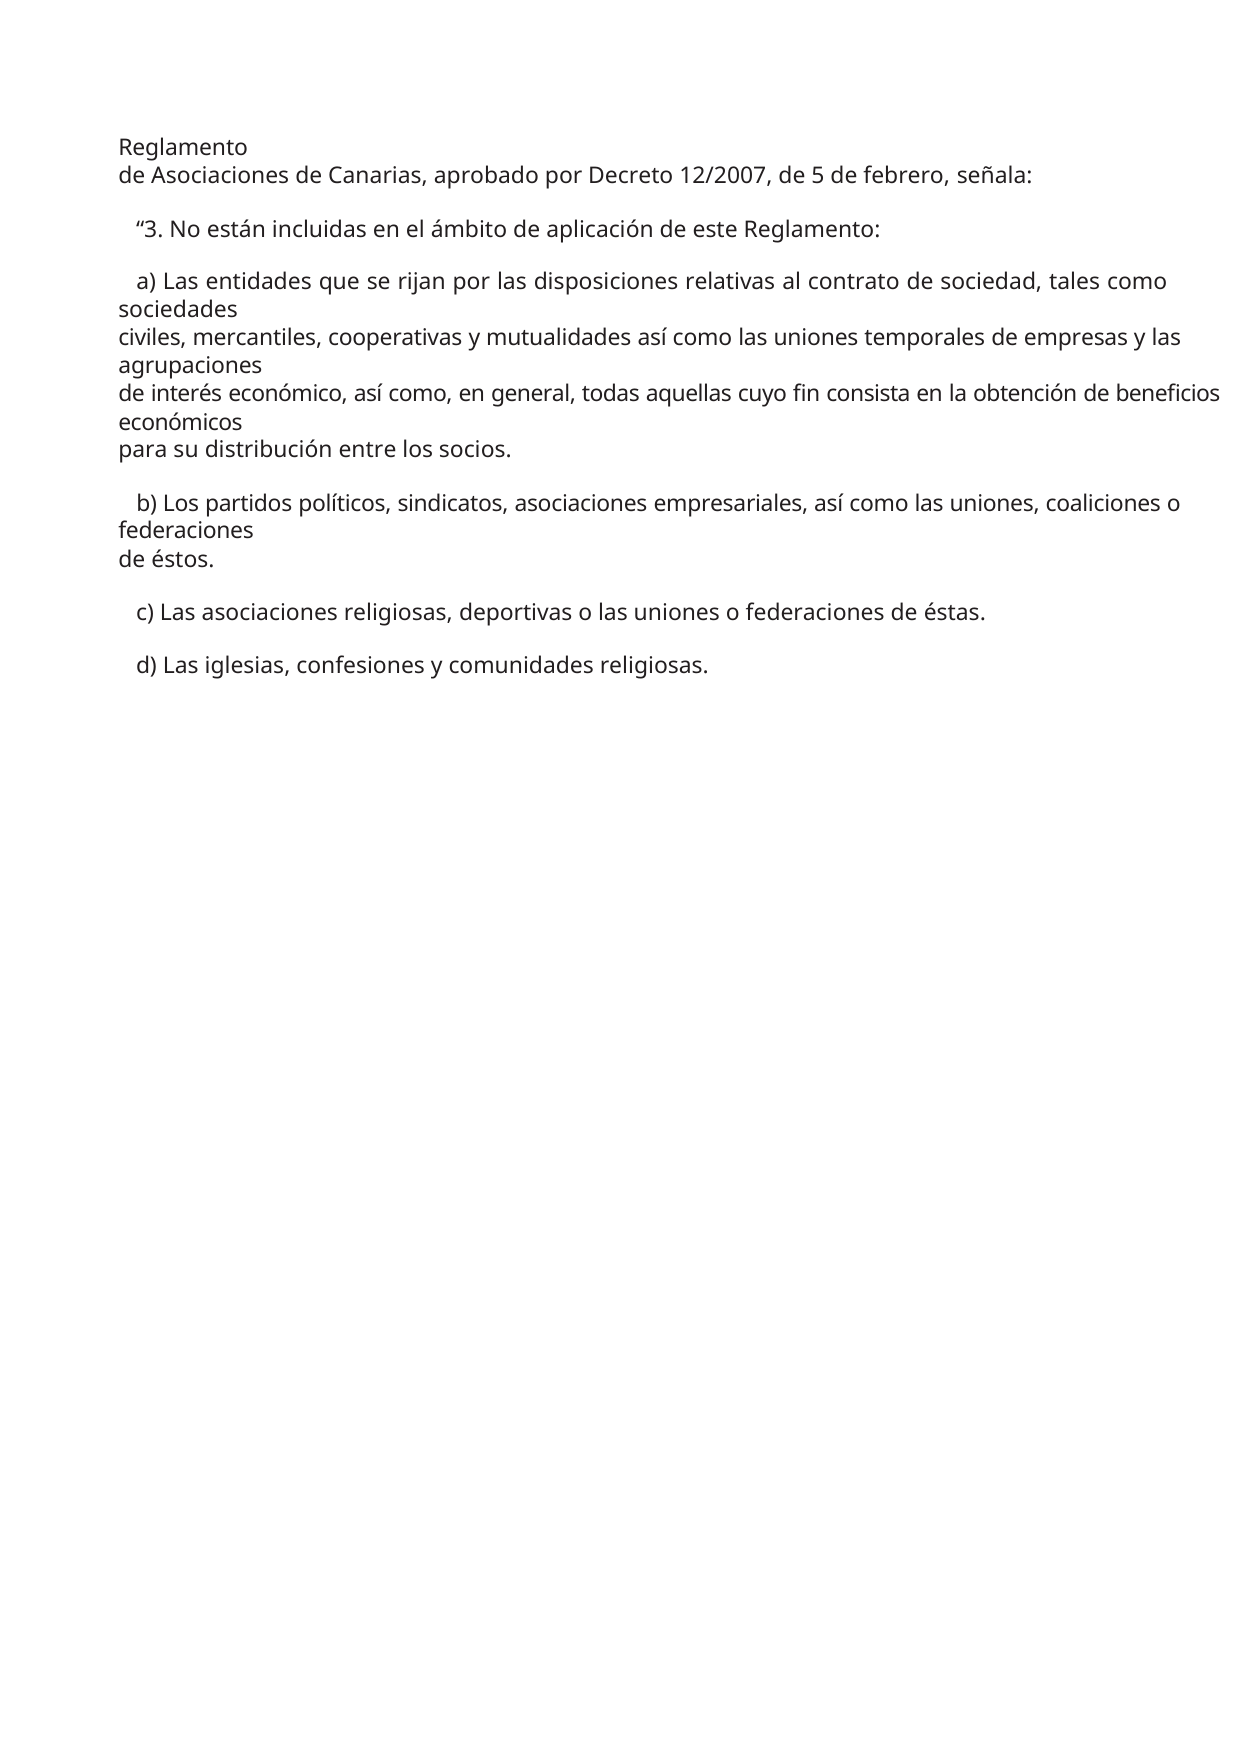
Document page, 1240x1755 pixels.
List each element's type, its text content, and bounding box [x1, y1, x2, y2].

text b) Los partidos políticos, sindicatos, asociaciones empresariales, así como las uniones, coaliciones o federaciones de éstos. [118, 488, 1229, 573]
text d) Las iglesias, confesiones y comunidades religiosas. [136, 652, 1229, 679]
text “3. No están incluidas en el ámbito de aplicación de este Reglamento: [136, 216, 1229, 242]
text a) Las entidades que se rijan por las disposiciones relativas al contrato de sociedad, tales como sociedades civiles, mercantiles, cooperativas y mutualidades así como las uniones temporales de empresas y las agrupaciones de interés económico, así como, en general, todas aquellas cuyo fin consista en la obtención de beneficios económicos para su distribución entre los socios. [118, 267, 1229, 463]
text c) Las asociaciones religiosas, deportivas o las uniones o federaciones de éstas. [136, 599, 1229, 626]
text Reglamento de Asociaciones de Canarias, aprobado por Decreto 12/2007, de 5 de febrero, señala: [118, 133, 1229, 189]
